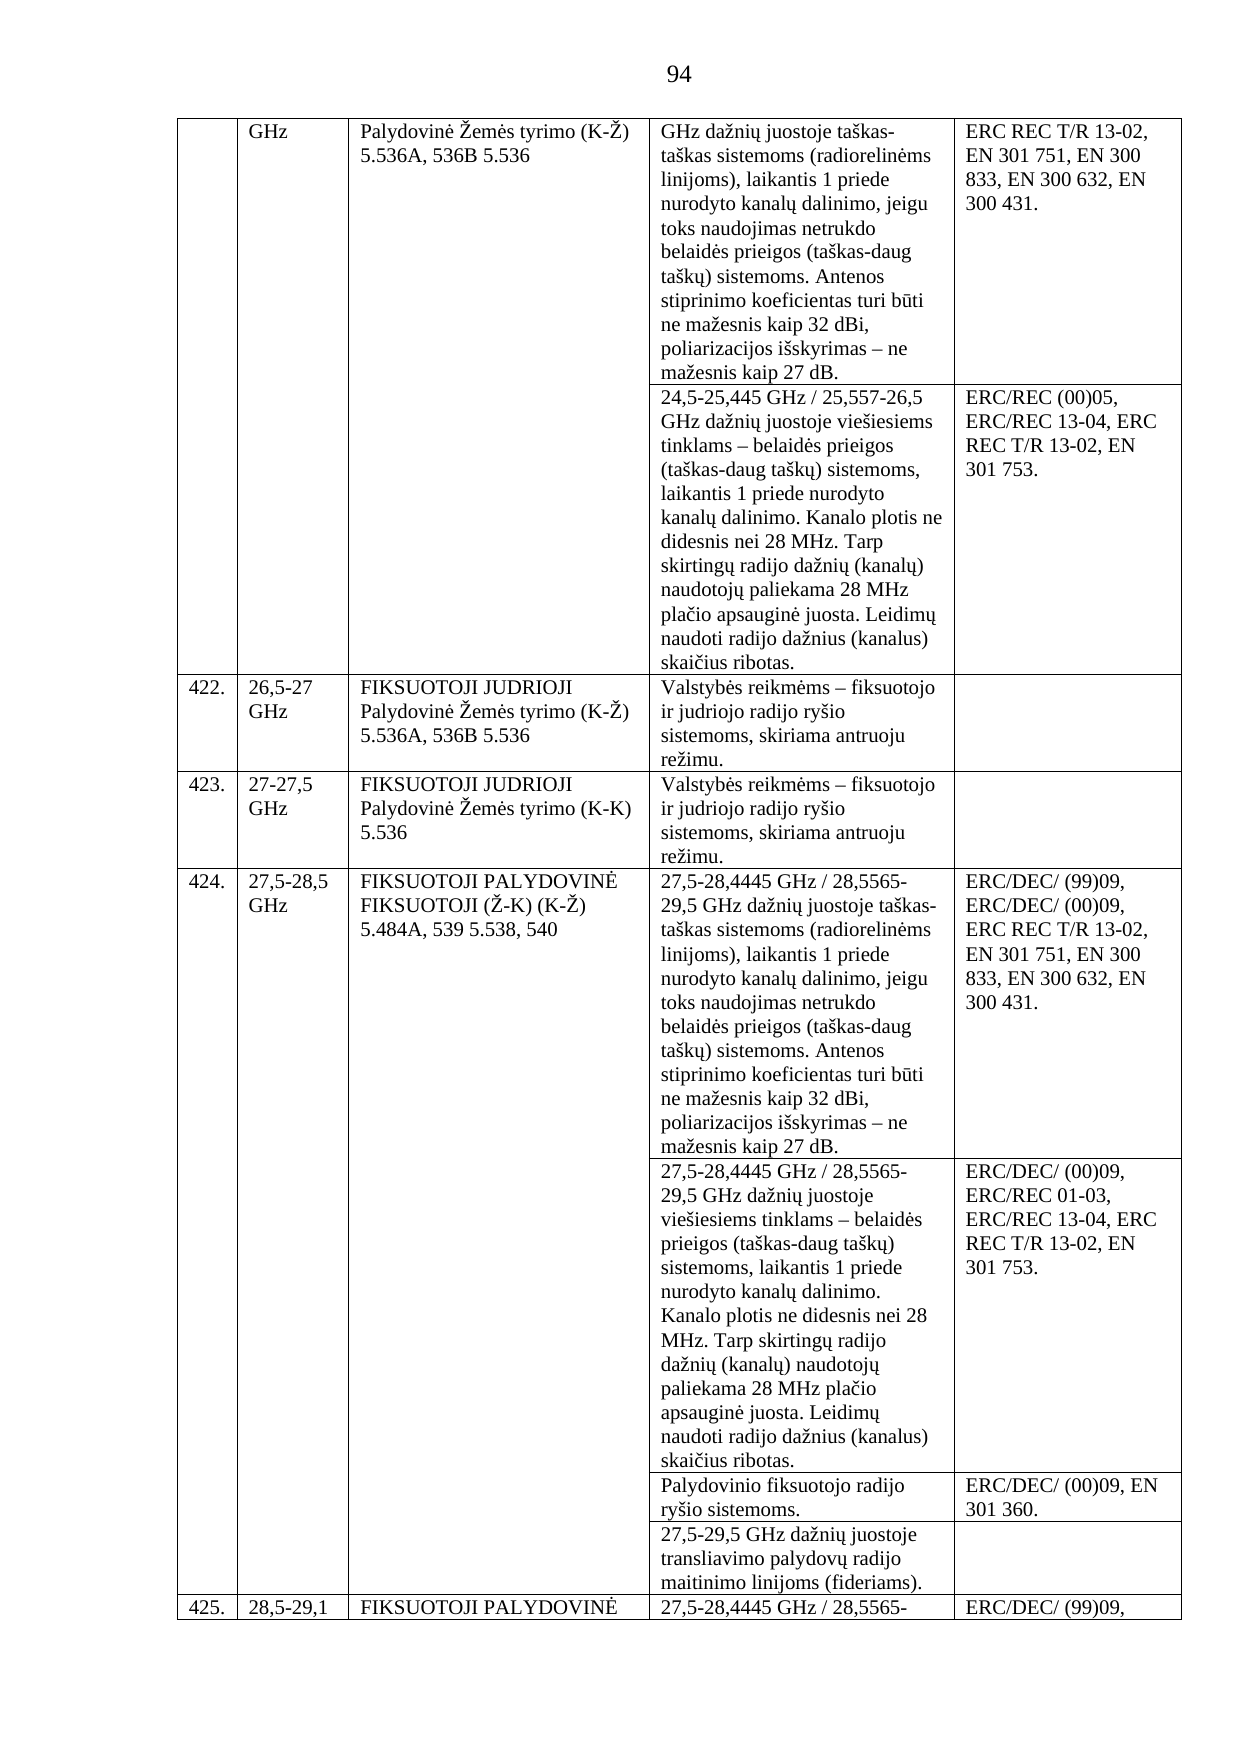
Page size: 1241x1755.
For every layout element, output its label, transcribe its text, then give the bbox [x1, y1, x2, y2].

table_cell [955, 772, 1181, 868]
table_cell 24,5-25,445 GHz / 25,557-26,5 GHz dažnių juostoje viešiesiems tinklams – belaidės prieigos (taškas-daug taškų) sistemoms, laikantis 1 priede nurodyto kanalų dalinimo. Kanalo plotis ne didesnis nei 28 MHz. Tarp skirtingų radijo dažnių (kanalų) naudotojų paliekama 28 MHz plačio apsauginė juosta. Leidimų naudoti radijo dažnius (kanalus) skaičius ribotas. [650, 385, 954, 674]
table_cell 27,5-28,4445 GHz / 28,5565-29,5 GHz dažnių juostoje taškas-taškas sistemoms (radiorelinėms linijoms), laikantis 1 priede nurodyto kanalų dalinimo, jeigu toks naudojimas netrukdo belaidės prieigos (taškas-daug taškų) sistemoms. Antenos stiprinimo koeficientas turi būti ne mažesnis kaip 32 dBi, poliarizacijos išskyrimas – ne mažesnis kaip 27 dB. [650, 869, 954, 1158]
table_cell FIKSUOTOJI PALYDOVINĖ FIKSUOTOJI (Ž-K) (K-Ž) 5.484A, 539 5.538, 540 [349, 869, 649, 1594]
table_cell ERC REC T/R 13-02, EN 301 751, EN 300 833, EN 300 632, EN 300 431. [955, 119, 1181, 384]
table_cell 424. [178, 869, 237, 1594]
table_cell GHz dažnių juostoje taškas-taškas sistemoms (radiorelinėms linijoms), laikantis 1 priede nurodyto kanalų dalinimo, jeigu toks naudojimas netrukdo belaidės prieigos (taškas-daug taškų) sistemoms. Antenos stiprinimo koeficientas turi būti ne mažesnis kaip 32 dBi, poliarizacijos išskyrimas – ne mažesnis kaip 27 dB. [650, 119, 954, 384]
table_cell GHz [238, 119, 348, 674]
table_cell Palydovinio fiksuotojo radijo ryšio sistemoms. [650, 1473, 954, 1521]
table_cell ERC/REC (00)05, ERC/REC 13-04, ERC REC T/R 13-02, EN 301 753. [955, 385, 1181, 674]
table_cell 425. [178, 1595, 237, 1619]
table_cell FIKSUOTOJI JUDRIOJI Palydovinė Žemės tyrimo (K-K) 5.536 [349, 772, 649, 868]
table_cell ERC/DEC/ (00)09, ERC/REC 01-03, ERC/REC 13-04, ERC REC T/R 13-02, EN 301 753. [955, 1159, 1181, 1472]
table_cell FIKSUOTOJI PALYDOVINĖ [349, 1595, 649, 1619]
table_cell 27,5-29,5 GHz dažnių juostoje transliavimo palydovų radijo maitinimo linijoms (fideriams). [650, 1522, 954, 1594]
table_cell 422. [178, 675, 237, 771]
table_cell 27,5-28,4445 GHz / 28,5565-29,5 GHz dažnių juostoje viešiesiems tinklams – belaidės prieigos (taškas-daug taškų) sistemoms, laikantis 1 priede nurodyto kanalų dalinimo. Kanalo plotis ne didesnis nei 28 MHz. Tarp skirtingų radijo dažnių (kanalų) naudotojų paliekama 28 MHz plačio apsauginė juosta. Leidimų naudoti radijo dažnius (kanalus) skaičius ribotas. [650, 1159, 954, 1472]
table_cell Valstybės reikmėms – fiksuotojo ir judriojo radijo ryšio sistemoms, skiriama antruoju režimu. [650, 675, 954, 771]
table_cell [955, 675, 1181, 771]
table_cell Valstybės reikmėms – fiksuotojo ir judriojo radijo ryšio sistemoms, skiriama antruoju režimu. [650, 772, 954, 868]
table_cell 27-27,5 GHz [238, 772, 348, 868]
table_cell ERC/DEC/ (99)09, [955, 1595, 1181, 1619]
table_cell ERC/DEC/ (99)09, ERC/DEC/ (00)09, ERC REC T/R 13-02, EN 301 751, EN 300 833, EN 300 632, EN 300 431. [955, 869, 1181, 1158]
table_cell 423. [178, 772, 237, 868]
table_cell FIKSUOTOJI JUDRIOJI Palydovinė Žemės tyrimo (K-Ž) 5.536A, 536B 5.536 [349, 675, 649, 771]
table_cell 28,5-29,1 [238, 1595, 348, 1619]
table_cell [955, 1522, 1181, 1594]
table_cell Palydovinė Žemės tyrimo (K-Ž) 5.536A, 536B 5.536 [349, 119, 649, 674]
table_cell 26,5-27 GHz [238, 675, 348, 771]
table_cell [178, 119, 237, 674]
table_cell 27,5-28,4445 GHz / 28,5565- [650, 1595, 954, 1619]
table_cell ERC/DEC/ (00)09, EN 301 360. [955, 1473, 1181, 1521]
table_cell 27,5-28,5 GHz [238, 869, 348, 1594]
